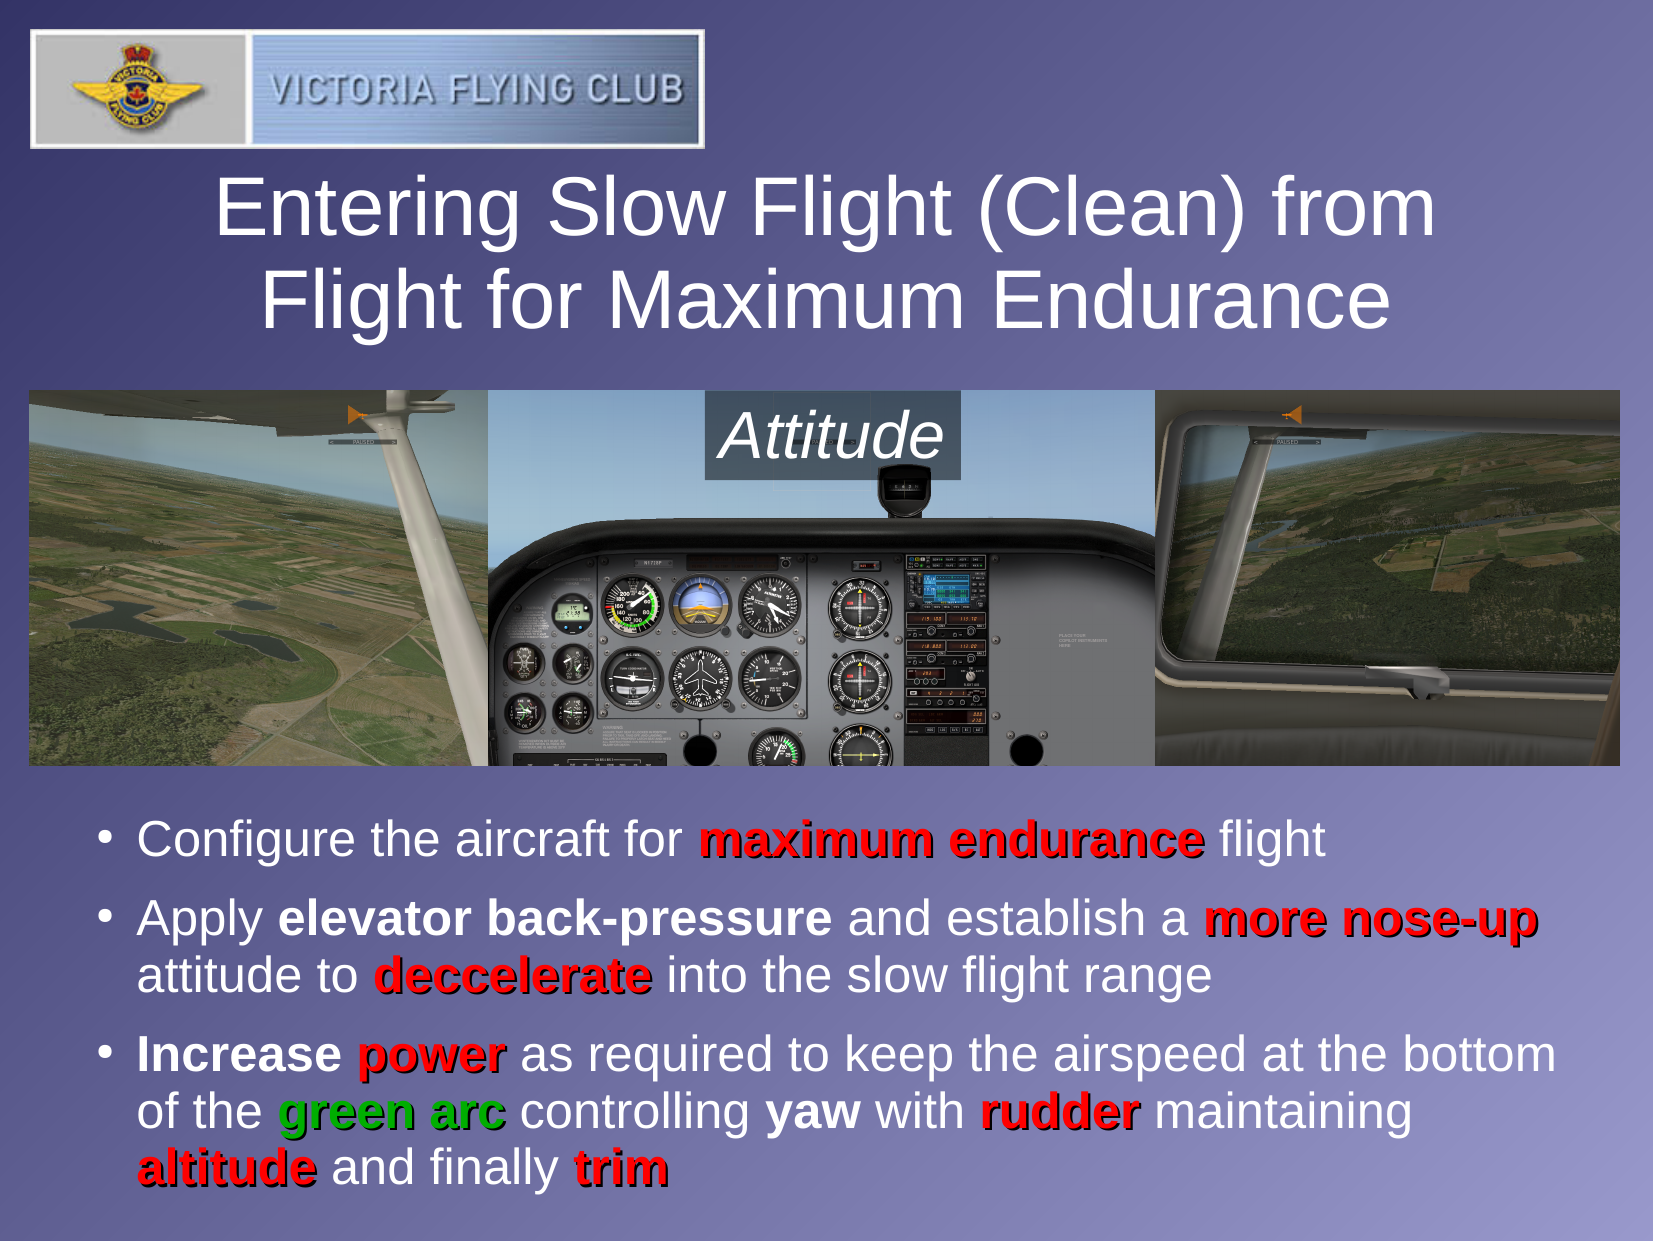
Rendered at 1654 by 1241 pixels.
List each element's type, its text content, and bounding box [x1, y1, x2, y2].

picture [30, 29, 705, 149]
list Configure the aircraft for maximum endurance flight Apply elevator back-pressure and establish a more nose-up attitude to deccelerate into the slow flight range Increase power as required to keep the airspeed at the bottom of the green arc controlling yaw with rudder maintaining altitude and finally trim [82, 810, 1571, 1201]
picture [29, 390, 1620, 766]
text_box Attitude [704, 390, 961, 481]
title Entering Slow Flight (Clean) from Flight for Maximum Endurance [82, 150, 1571, 358]
